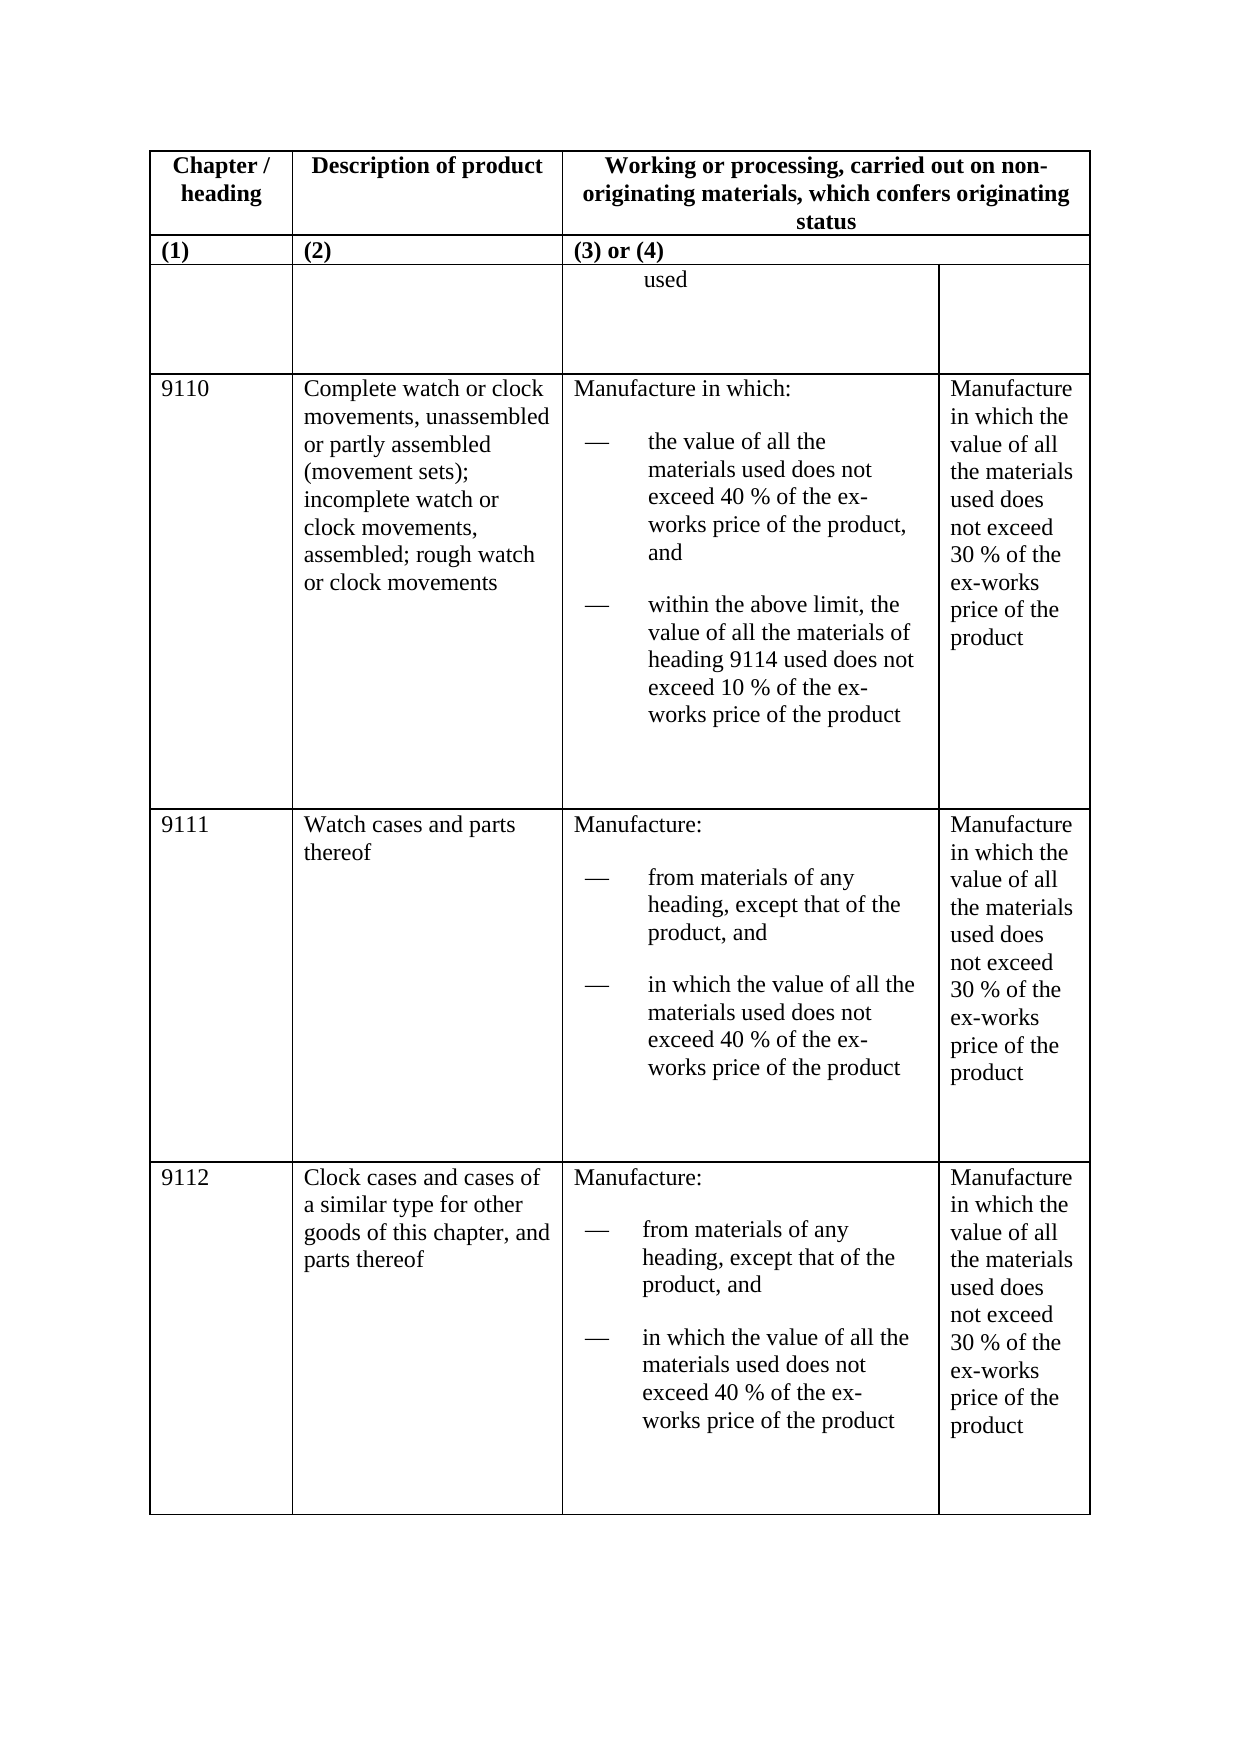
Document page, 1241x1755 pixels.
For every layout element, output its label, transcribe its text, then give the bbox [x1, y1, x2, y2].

table_header Chapter / heading [151, 152, 292, 234]
table_cell Clock cases and cases of a similar type for other goods of this chapter, and parts thereof [293, 1163, 562, 1513]
table_header from materials of any heading, except that of the product, and [636, 863, 928, 970]
table_cell — [574, 1323, 631, 1458]
table_cell — [574, 970, 636, 1106]
table_cell [940, 265, 1089, 373]
table_header — [574, 427, 637, 590]
table_cell Manufacture in which: [563, 375, 938, 808]
table_cell 9111 [151, 810, 292, 1161]
table_cell used [632, 265, 928, 318]
table_cell Manufacture: [563, 810, 938, 1161]
table_header the value of all the materials used does not exceed 40 % of the ex-works price of the product, and [637, 427, 928, 590]
table_cell Manufacture in which the value of all the materials used does not exceed 30 % of the ex-works price of the product [940, 810, 1089, 1161]
table_header Working or processing, carried out on non-originating materials, which confers originating status [563, 152, 1089, 234]
table_cell in which the value of all the materials used does not exceed 40 % of the ex-works price of the product [631, 1323, 928, 1458]
table_cell (3) or (4) [563, 236, 1089, 263]
table_header from materials of any heading, except that of the product, and [631, 1215, 928, 1323]
table_cell Complete watch or clock movements, unassembled or partly assembled (movement sets); incomplete watch or clock movements, assembled; rough watch or clock movements [293, 375, 562, 808]
table_cell [293, 265, 562, 373]
table_cell [563, 265, 938, 373]
table_header — [574, 863, 636, 970]
table_cell Manufacture: [563, 1163, 938, 1513]
table_cell in which the value of all the materials used does not exceed 40 % of the ex-works price of the product [636, 970, 928, 1106]
table_cell Manufacture in which the value of all the materials used does not exceed 30 % of the ex-works price of the product [940, 1163, 1089, 1513]
table_cell [151, 265, 292, 373]
table_cell (2) [293, 236, 562, 263]
table_cell within the above limit, the value of all the materials of heading 9114 used does not exceed 10 % of the ex-works price of the product [637, 590, 928, 753]
table_cell 9112 [151, 1163, 292, 1513]
table_header Description of product [293, 152, 562, 234]
table_header — [574, 1215, 631, 1323]
table_cell 9110 [151, 375, 292, 808]
table_cell Watch cases and parts thereof [293, 810, 562, 1161]
table_cell — [574, 590, 637, 753]
table_cell (1) [151, 236, 292, 263]
table_cell Manufacture in which the value of all the materials used does not exceed 30 % of the ex-works price of the product [940, 375, 1089, 808]
table_cell [574, 265, 632, 318]
